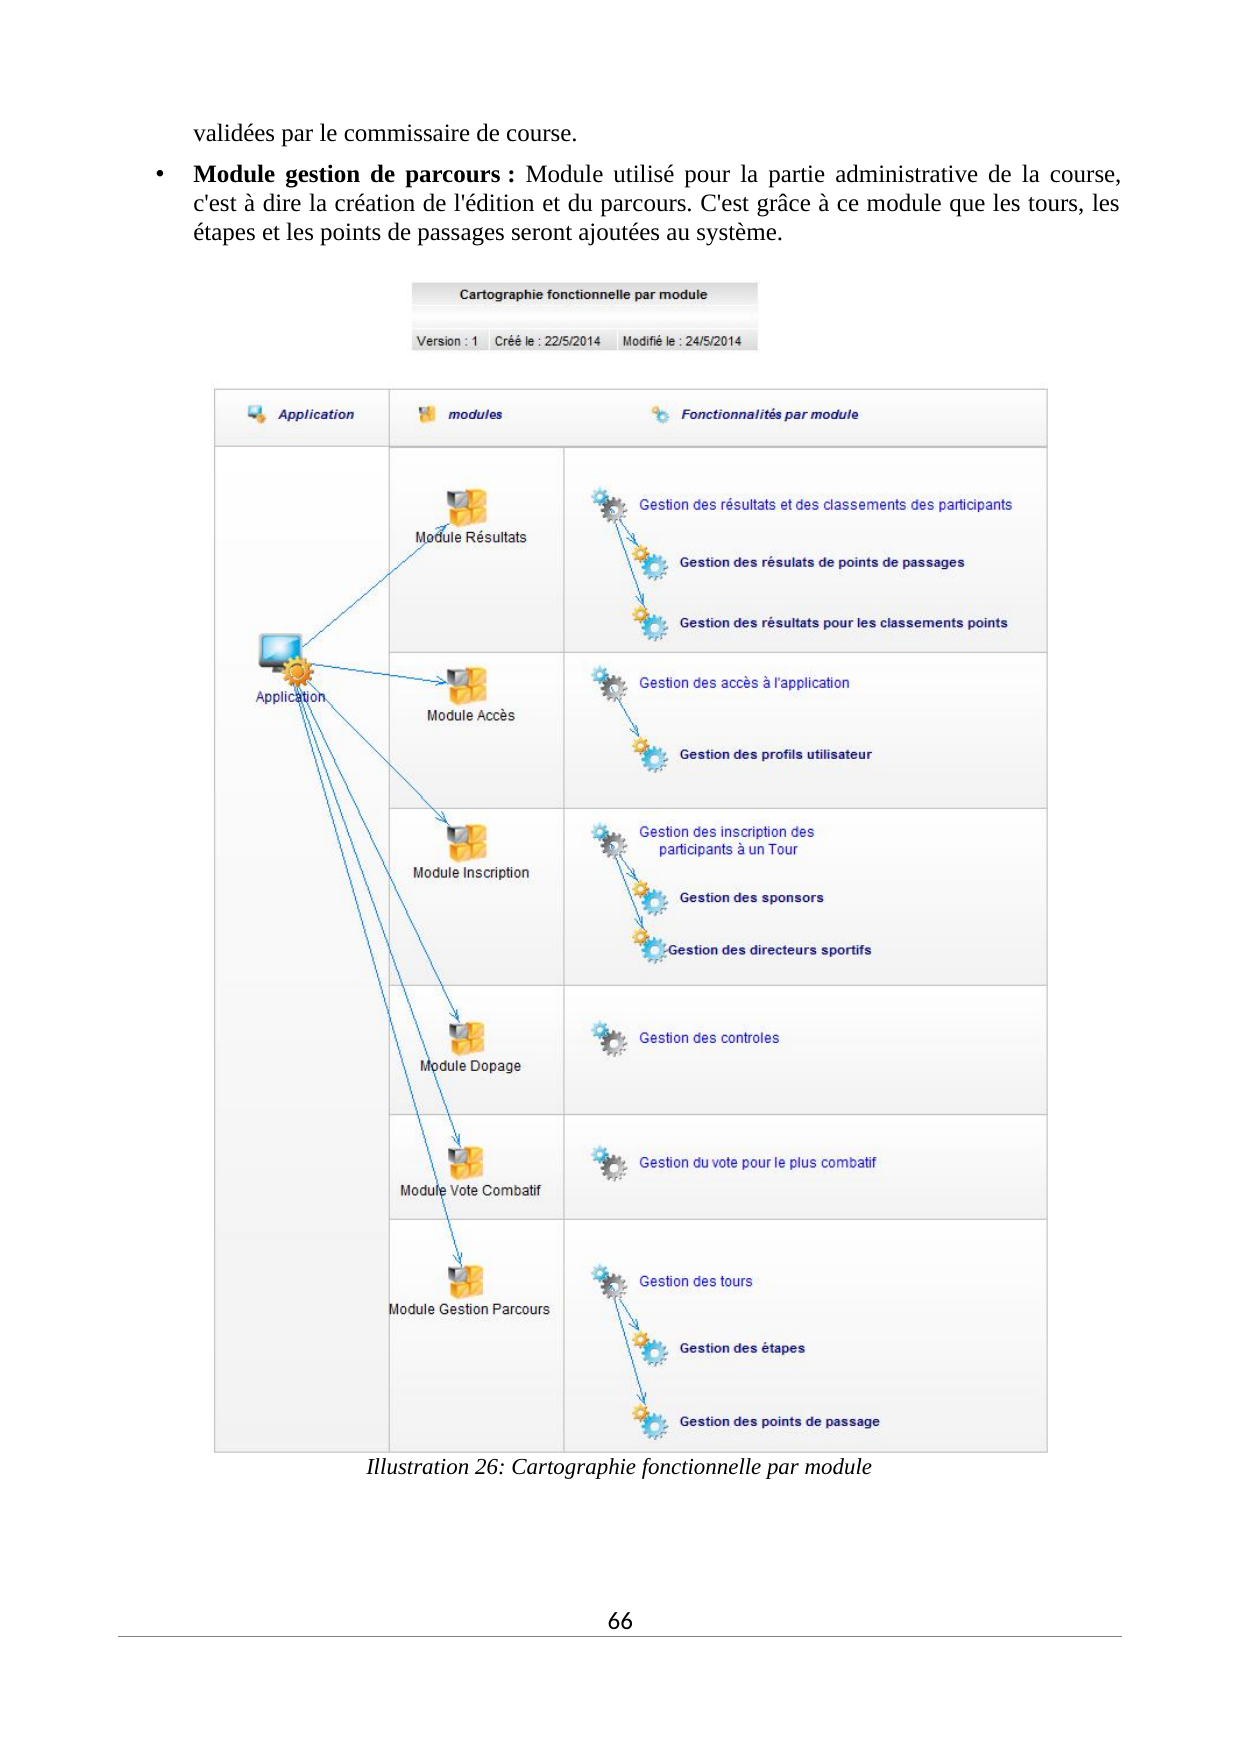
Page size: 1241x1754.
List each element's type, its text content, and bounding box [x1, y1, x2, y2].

picture [192, 270, 1048, 1454]
text Illustration 26: Cartographie fonctionnelle par module [192, 1454, 1048, 1479]
list validées par le commissaire de course. [156, 118, 1122, 147]
list Module gestion de parcours : Module utilisé pour la partie administrative de la course, c'est à dire la création de l'édition et du parcours. C'est grâce à ce module que les tours, les étapes et les points de passages seront ajoutées au système. [156, 159, 1122, 246]
